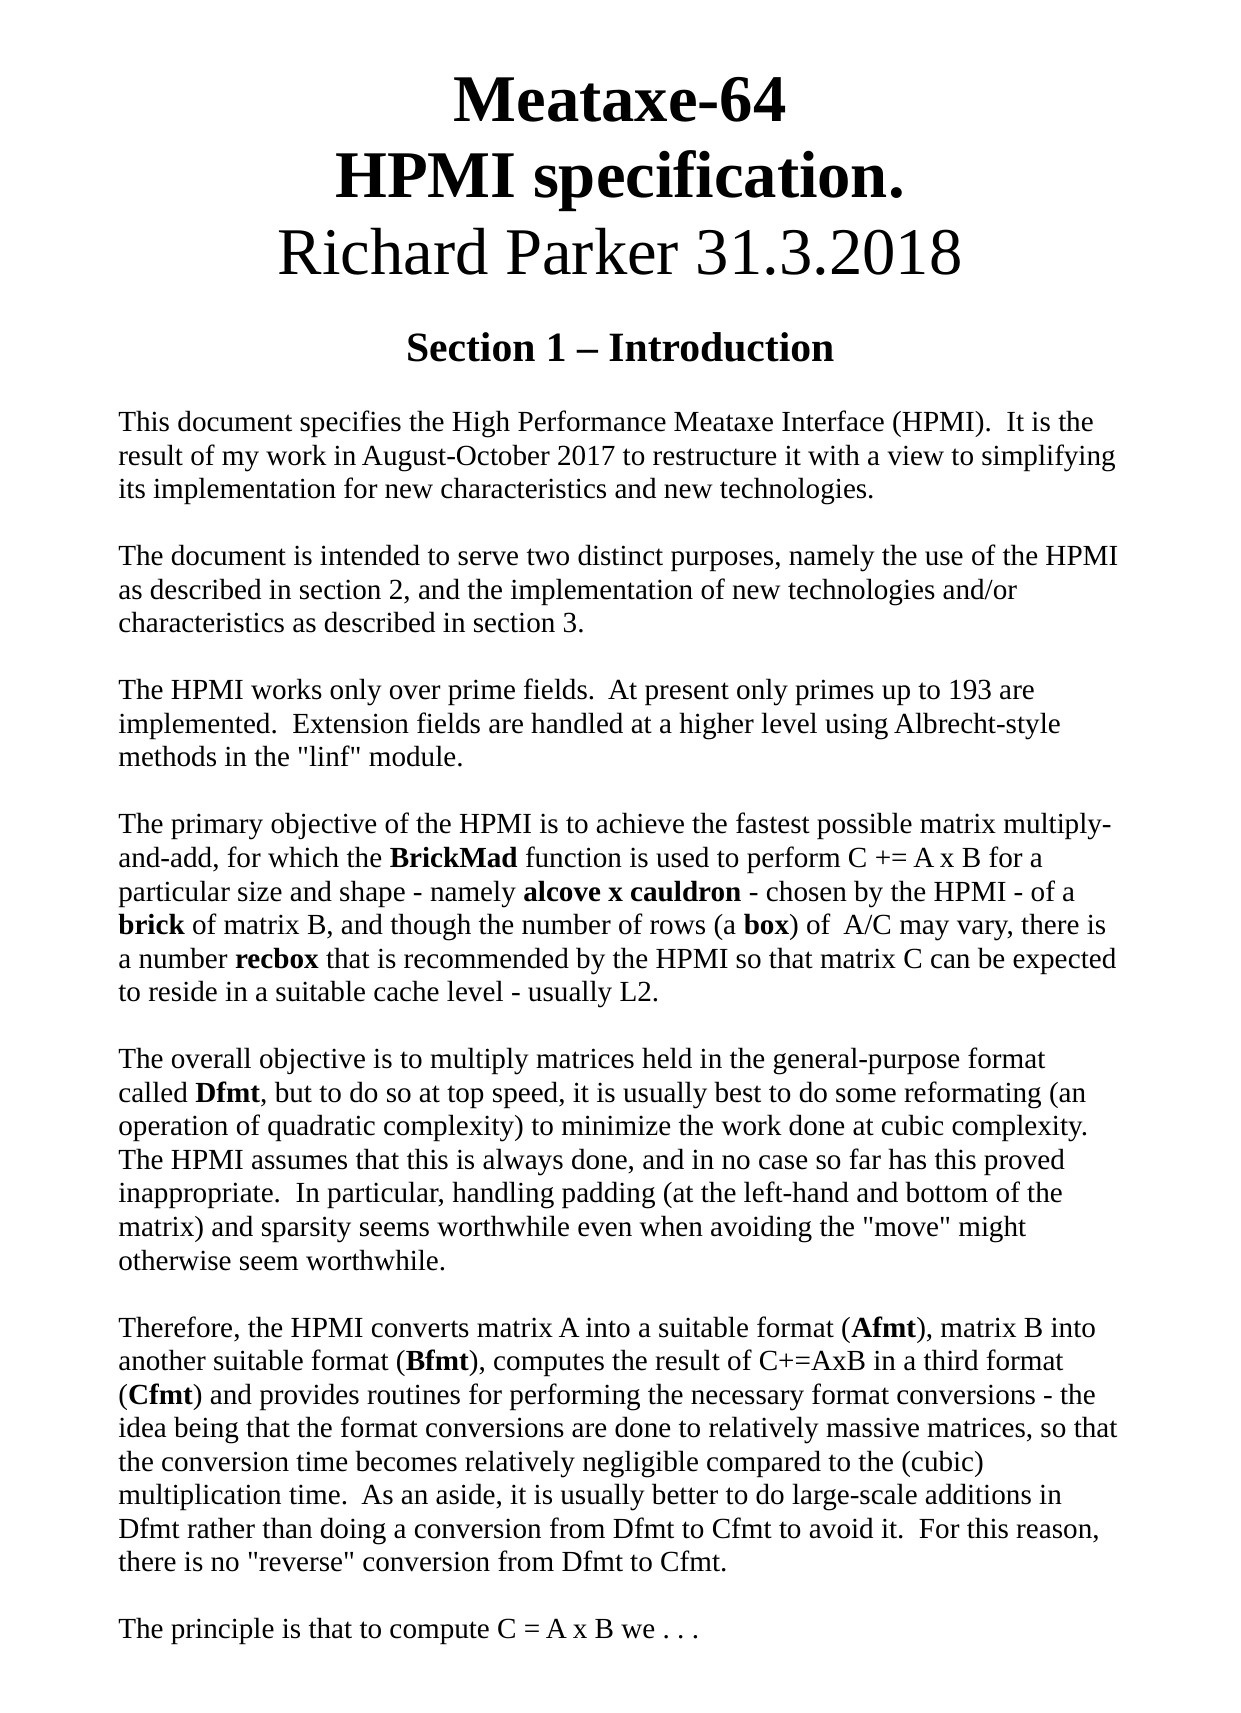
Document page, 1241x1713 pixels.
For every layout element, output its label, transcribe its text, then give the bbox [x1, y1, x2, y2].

text Section 1 – Introduction [118, 323, 1122, 371]
text Richard Parker 31.3.2018 [118, 212, 1122, 289]
text Meataxe-64 [118, 59, 1122, 136]
text The principle is that to compute C = A x B we . . . [118, 1612, 1122, 1645]
text HPMI specification. [118, 136, 1122, 212]
text The HPMI works only over prime fields. At present only primes up to 193 are implemented. Extension fields are handled at a higher level using Albrecht-style methods in the "linf" module. [118, 672, 1122, 773]
text Therefore, the HPMI converts matrix A into a suitable format (Afmt), matrix B into another suitable format (Bfmt), computes the result of C+=AxB in a third format (Cfmt) and provides routines for performing the necessary format conversions - the idea being that the format conversions are done to relatively massive matrices, so that the conversion time becomes relatively negligible compared to the (cubic) multiplication time. As an aside, it is usually better to do large-scale additions in Dfmt rather than doing a conversion from Dfmt to Cfmt to avoid it. For this reason, there is no "reverse" conversion from Dfmt to Cfmt. [118, 1310, 1122, 1578]
text This document specifies the High Performance Meataxe Interface (HPMI). It is the result of my work in August-October 2017 to restructure it with a view to simplifying its implementation for new characteristics and new technologies. [118, 404, 1122, 505]
text The document is intended to serve two distinct purposes, namely the use of the HPMI as described in section 2, and the implementation of new technologies and/or characteristics as described in section 3. [118, 538, 1122, 639]
text The primary objective of the HPMI is to achieve the fastest possible matrix multiply-and-add, for which the BrickMad function is used to perform C += A x B for a particular size and shape - namely alcove x cauldron - chosen by the HPMI - of a brick of matrix B, and though the number of rows (a box) of A/C may vary, there is a number recbox that is recommended by the HPMI so that matrix C can be expected to reside in a suitable cache level - usually L2. [118, 807, 1122, 1008]
text The overall objective is to multiply matrices held in the general-purpose format called Dfmt, but to do so at top speed, it is usually best to do some reformating (an operation of quadratic complexity) to minimize the work done at cubic complexity. The HPMI assumes that this is always done, and in no case so far has this proved inappropriate. In particular, handling padding (at the left-hand and bottom of the matrix) and sparsity seems worthwhile even when avoiding the "move" might otherwise seem worthwhile. [118, 1041, 1122, 1276]
